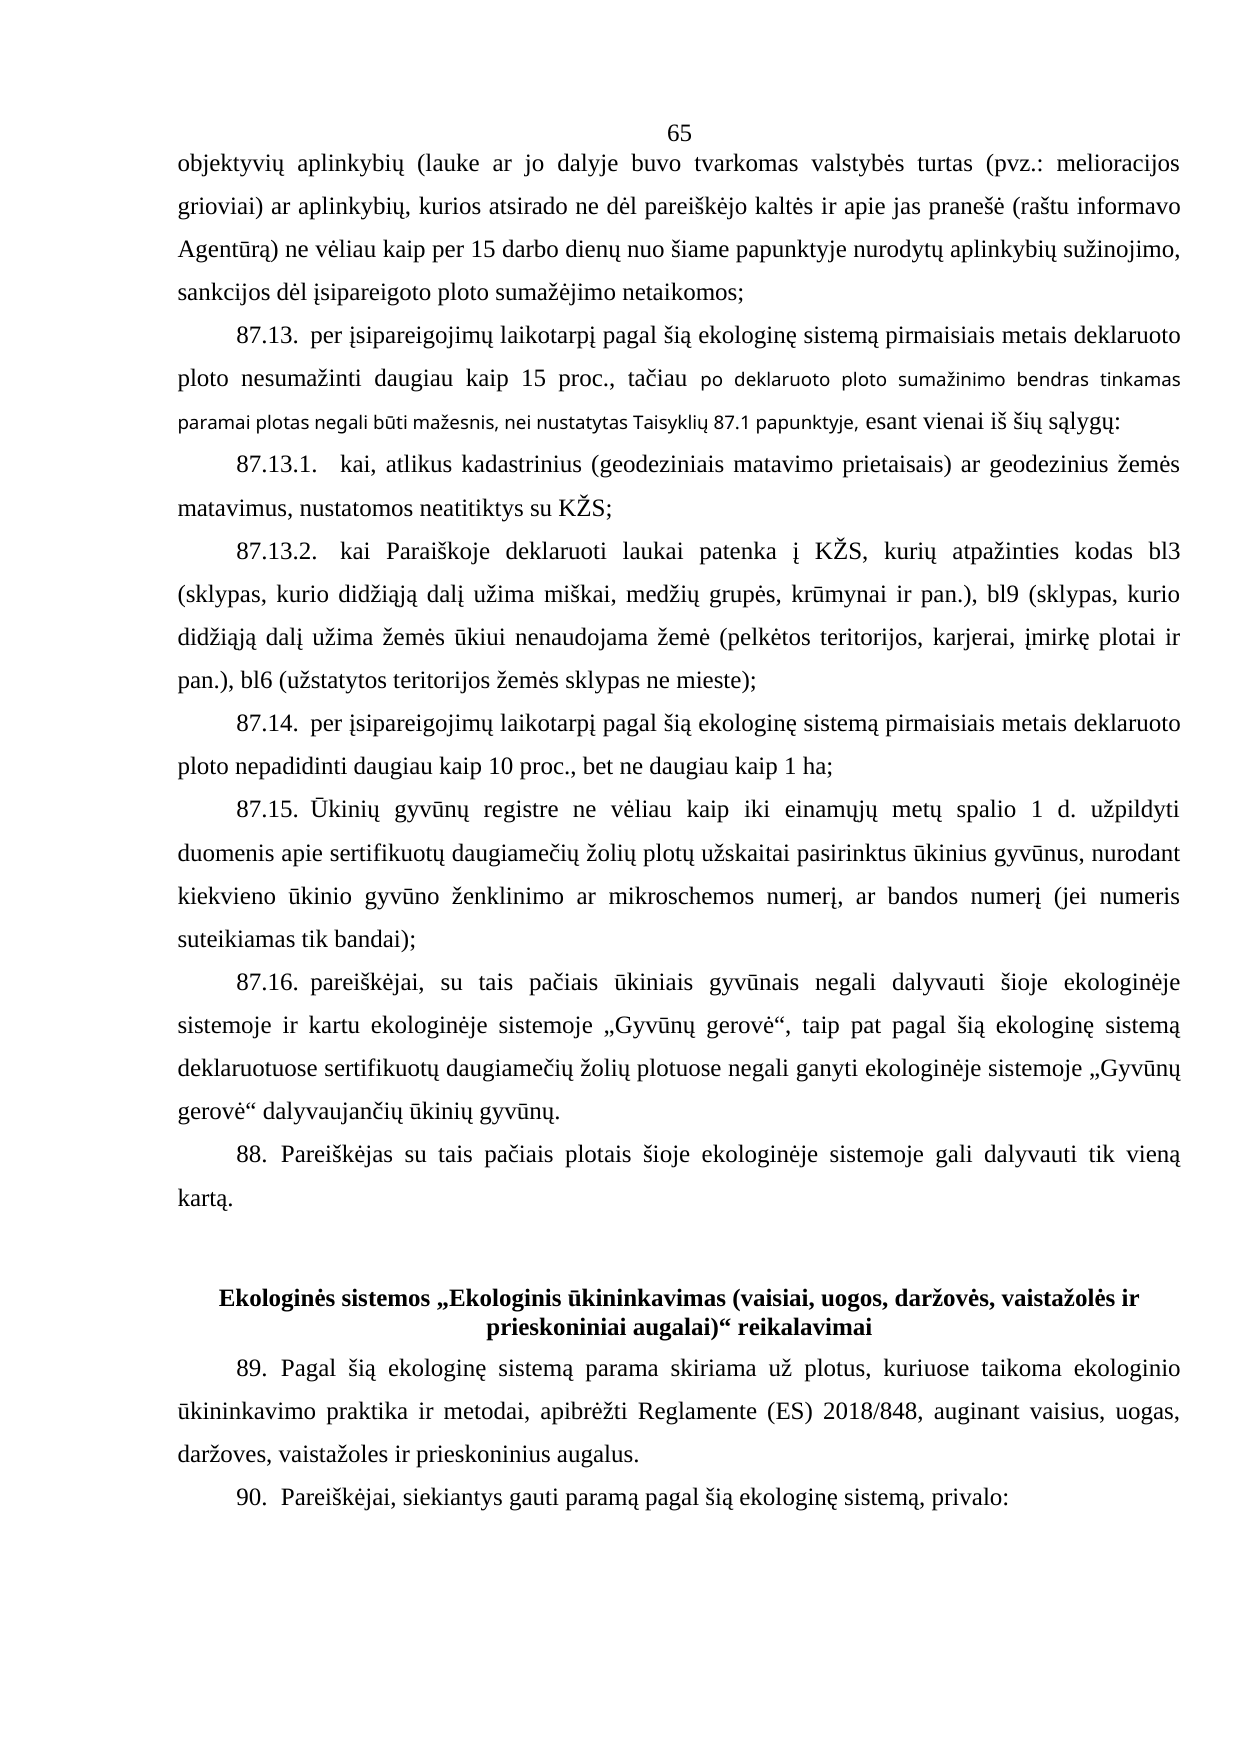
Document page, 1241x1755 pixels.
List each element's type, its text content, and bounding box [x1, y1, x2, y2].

text 87.13. per įsipareigojimų laikotarpį pagal šią ekologinę sistemą pirmaisiais metais deklaruoto ploto nesumažinti daugiau kaip 15 proc., tačiau po deklaruoto ploto sumažinimo bendras tinkamas paramai plotas negali būti mažesnis, nei nustatytas Taisyklių 87.1 papunktyje, esant vienai iš šių sąlygų: [177, 320, 1181, 435]
text 87.15. Ūkinių gyvūnų registre ne vėliau kaip iki einamųjų metų spalio 1 d. užpildyti duomenis apie sertifikuotų daugiamečių žolių plotų užskaitai pasirinktus ūkinius gyvūnus, nurodant kiekvieno ūkinio gyvūno ženklinimo ar mikroschemos numerį, ar bandos numerį (jei numeris suteikiamas tik bandai); [177, 794, 1181, 953]
text 90. Pareiškėjai, siekiantys gauti paramą pagal šią ekologinę sistemą, privalo: [177, 1482, 1181, 1511]
text 87.13.1. kai, atlikus kadastrinius (geodeziniais matavimo prietaisais) ar geodezinius žemės matavimus, nustatomos neatitiktys su KŽS; [177, 449, 1181, 521]
text objektyvių aplinkybių (lauke ar jo dalyje buvo tvarkomas valstybės turtas (pvz.: melioracijos grioviai) ar aplinkybių, kurios atsirado ne dėl pareiškėjo kaltės ir apie jas pranešė (raštu informavo Agentūrą) ne vėliau kaip per 15 darbo dienų nuo šiame papunktyje nurodytų aplinkybių sužinojimo, sankcijos dėl įsipareigoto ploto sumažėjimo netaikomos; [177, 148, 1181, 306]
text Ekologinės sistemos „Ekologinis ūkininkavimas (vaisiai, uogos, daržovės, vaistažolės ir prieskoniniai augalai)“ reikalavimai [177, 1283, 1181, 1341]
text 88. Pareiškėjas su tais pačiais plotais šioje ekologinėje sistemoje gali dalyvauti tik vieną kartą. [177, 1139, 1181, 1211]
text 87.13.2. kai Paraiškoje deklaruoti laukai patenka į KŽS, kurių atpažinties kodas bl3 (sklypas, kurio didžiąją dalį užima miškai, medžių grupės, krūmynai ir pan.), bl9 (sklypas, kurio didžiąją dalį užima žemės ūkiui nenaudojama žemė (pelkėtos teritorijos, karjerai, įmirkę plotai ir pan.), bl6 (užstatytos teritorijos žemės sklypas ne mieste); [177, 536, 1181, 694]
text 87.14. per įsipareigojimų laikotarpį pagal šią ekologinę sistemą pirmaisiais metais deklaruoto ploto nepadidinti daugiau kaip 10 proc., bet ne daugiau kaip 1 ha; [177, 708, 1181, 780]
text 87.16. pareiškėjai, su tais pačiais ūkiniais gyvūnais negali dalyvauti šioje ekologinėje sistemoje ir kartu ekologinėje sistemoje „Gyvūnų gerovė“, taip pat pagal šią ekologinę sistemą deklaruotuose sertifikuotų daugiamečių žolių plotuose negali ganyti ekologinėje sistemoje „Gyvūnų gerovė“ dalyvaujančių ūkinių gyvūnų. [177, 967, 1181, 1125]
text 89. Pagal šią ekologinę sistemą parama skiriama už plotus, kuriuose taikoma ekologinio ūkininkavimo praktika ir metodai, apibrėžti Reglamente (ES) 2018/848, auginant vaisius, uogas, daržoves, vaistažoles ir prieskoninius augalus. [177, 1353, 1181, 1468]
